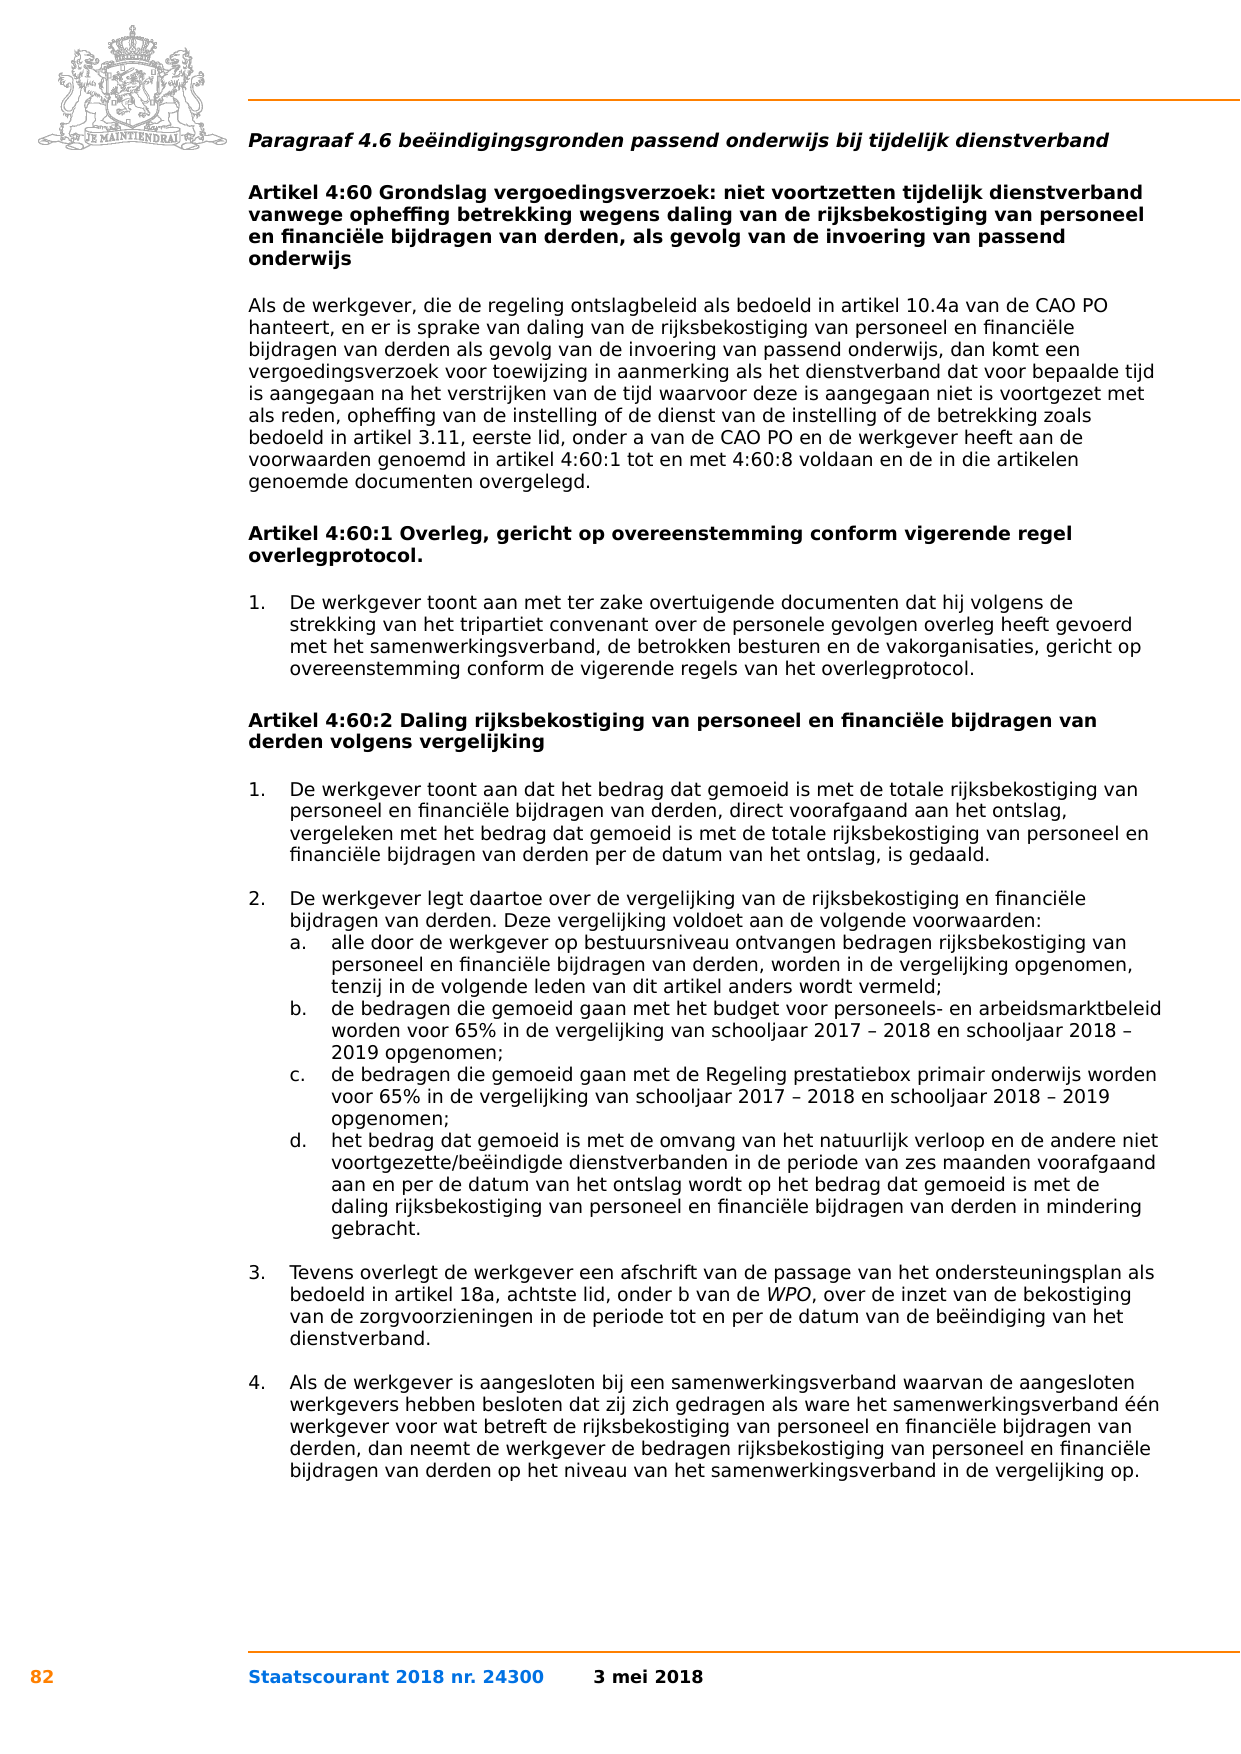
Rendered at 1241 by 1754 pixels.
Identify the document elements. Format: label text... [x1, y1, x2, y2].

text 2. De werkgever legt daartoe over de vergelijking van de rijksbekostiging en financiële bijdragen van derden. Deze vergelijking voldoet aan de volgende voorwaarden: [248, 888, 1163, 932]
text 3. Tevens overlegt de werkgever een afschrift van de passage van het ondersteuningsplan als bedoeld in artikel 18a, achtste lid, onder b van de WPO, over de inzet van de bekostiging van de zorgvoorzieningen in de periode tot en per de datum van de beëindiging van het dienstverband. [248, 1262, 1163, 1350]
text Als de werkgever, die de regeling ontslagbeleid als bedoeld in artikel 10.4a van de CAO PO hanteert, en er is sprake van daling van de rijksbekostiging van personeel en financiële bijdragen van derden als gevolg van de invoering van passend onderwijs, dan komt een vergoedingsverzoek voor toewijzing in aanmerking als het dienstverband dat voor bepaalde tijd is aangegaan na het verstrijken van de tijd waarvoor deze is aangegaan niet is voortgezet met als reden, opheffing van de instelling of de dienst van de instelling of de betrekking zoals bedoeld in artikel 3.11, eerste lid, onder a van de CAO PO en de werkgever heeft aan de voorwaarden genoemd in artikel 4:60:1 tot en met 4:60:8 voldaan en de in die artikelen genoemde documenten overgelegd. [248, 295, 1163, 493]
text 1. De werkgever toont aan dat het bedrag dat gemoeid is met de totale rijksbekostiging van personeel en financiële bijdragen van derden, direct voorafgaand aan het ontslag, vergeleken met het bedrag dat gemoeid is met de totale rijksbekostiging van personeel en financiële bijdragen van derden per de datum van het ontslag, is gedaald. [248, 778, 1163, 866]
text b. de bedragen die gemoeid gaan met het budget voor personeels- en arbeidsmarktbeleid worden voor 65% in de vergelijking van schooljaar 2017 – 2018 en schooljaar 2018 – 2019 opgenomen; [289, 998, 1163, 1064]
subtitle Artikel 4:60:1 Overleg, gericht op overeenstemming conform vigerende regel overlegprotocol. [248, 523, 1163, 567]
text d. het bedrag dat gemoeid is met de omvang van het natuurlijk verloop en de andere niet voortgezette/beëindigde dienstverbanden in de periode van zes maanden voorafgaand aan en per de datum van het ontslag wordt op het bedrag dat gemoeid is met de daling rijksbekostiging van personeel en financiële bijdragen van derden in mindering gebracht. [289, 1130, 1163, 1240]
text 4. Als de werkgever is aangesloten bij een samenwerkingsverband waarvan de aangesloten werkgevers hebben besloten dat zij zich gedragen als ware het samenwerkingsverband één werkgever voor wat betreft de rijksbekostiging van personeel en financiële bijdragen van derden, dan neemt de werkgever de bedragen rijksbekostiging van personeel en financiële bijdragen van derden op het niveau van het samenwerkingsverband in de vergelijking op. [248, 1372, 1163, 1481]
subtitle Paragraaf 4.6 beëindigingsgronden passend onderwijs bij tijdelijk dienstverband [248, 130, 1163, 152]
subtitle Artikel 4:60:2 Daling rijksbekostiging van personeel en financiële bijdragen van derden volgens vergelijking [248, 709, 1163, 753]
text c. de bedragen die gemoeid gaan met de Regeling prestatiebox primair onderwijs worden voor 65% in de vergelijking van schooljaar 2017 – 2018 en schooljaar 2018 – 2019 opgenomen; [289, 1064, 1163, 1130]
text a. alle door de werkgever op bestuursniveau ontvangen bedragen rijksbekostiging van personeel en financiële bijdragen van derden, worden in de vergelijking opgenomen, tenzij in de volgende leden van dit artikel anders wordt vermeld; [289, 932, 1163, 998]
text 1. De werkgever toont aan met ter zake overtuigende documenten dat hij volgens de strekking van het tripartiet convenant over de personele gevolgen overleg heeft gevoerd met het samenwerkingsverband, de betrokken besturen en de vakorganisaties, gericht op overeenstemming conform de vigerende regels van het overlegprotocol. [248, 592, 1163, 679]
picture [38, 25, 227, 150]
subtitle Artikel 4:60 Grondslag vergoedingsverzoek: niet voortzetten tijdelijk dienstverband vanwege opheffing betrekking wegens daling van de rijksbekostiging van personeel en financiële bijdragen van derden, als gevolg van de invoering van passend onderwijs [248, 182, 1163, 270]
